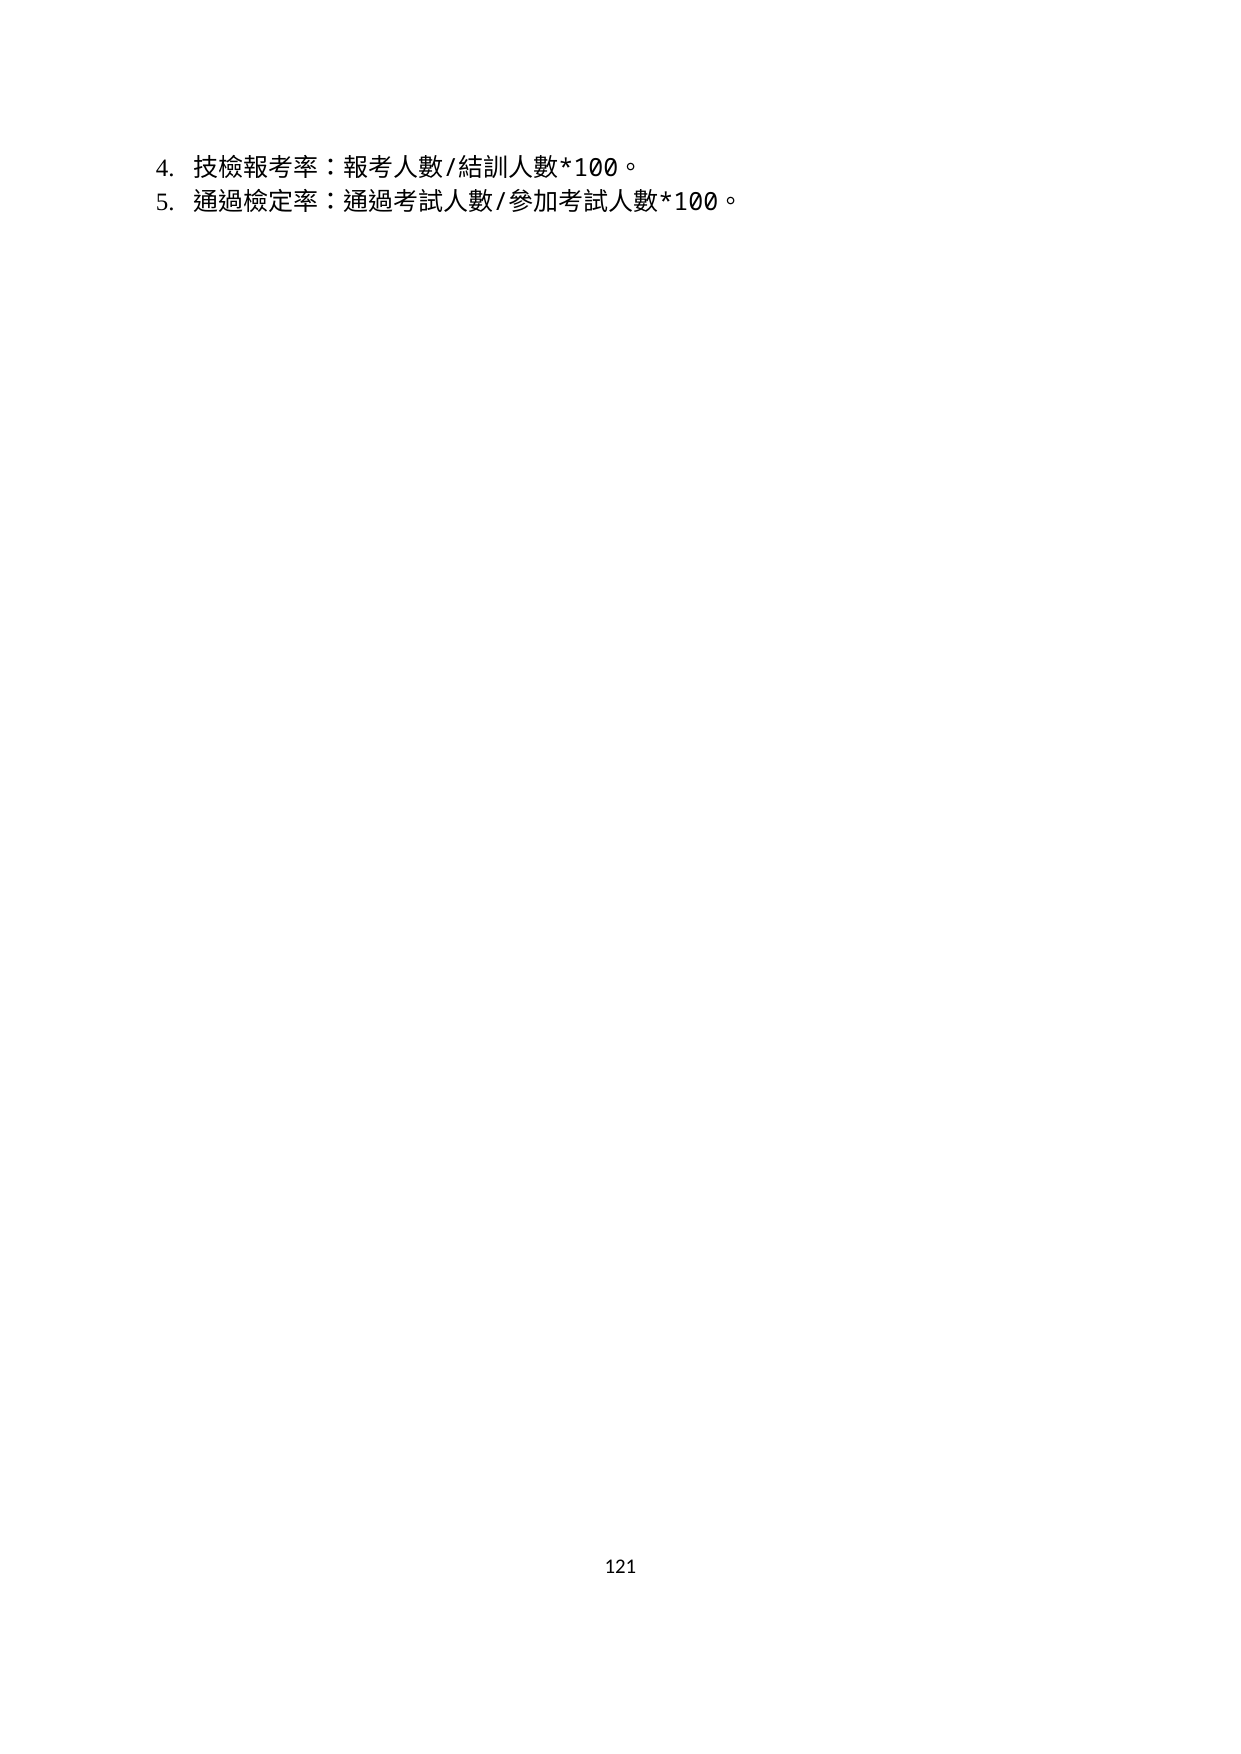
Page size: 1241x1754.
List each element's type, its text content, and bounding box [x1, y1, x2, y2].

list 通過檢定率：通過考試人數/參加考試人數*100。 [156, 183, 1122, 217]
list 技檢報考率：報考人數/結訓人數*100。 [156, 150, 1122, 183]
